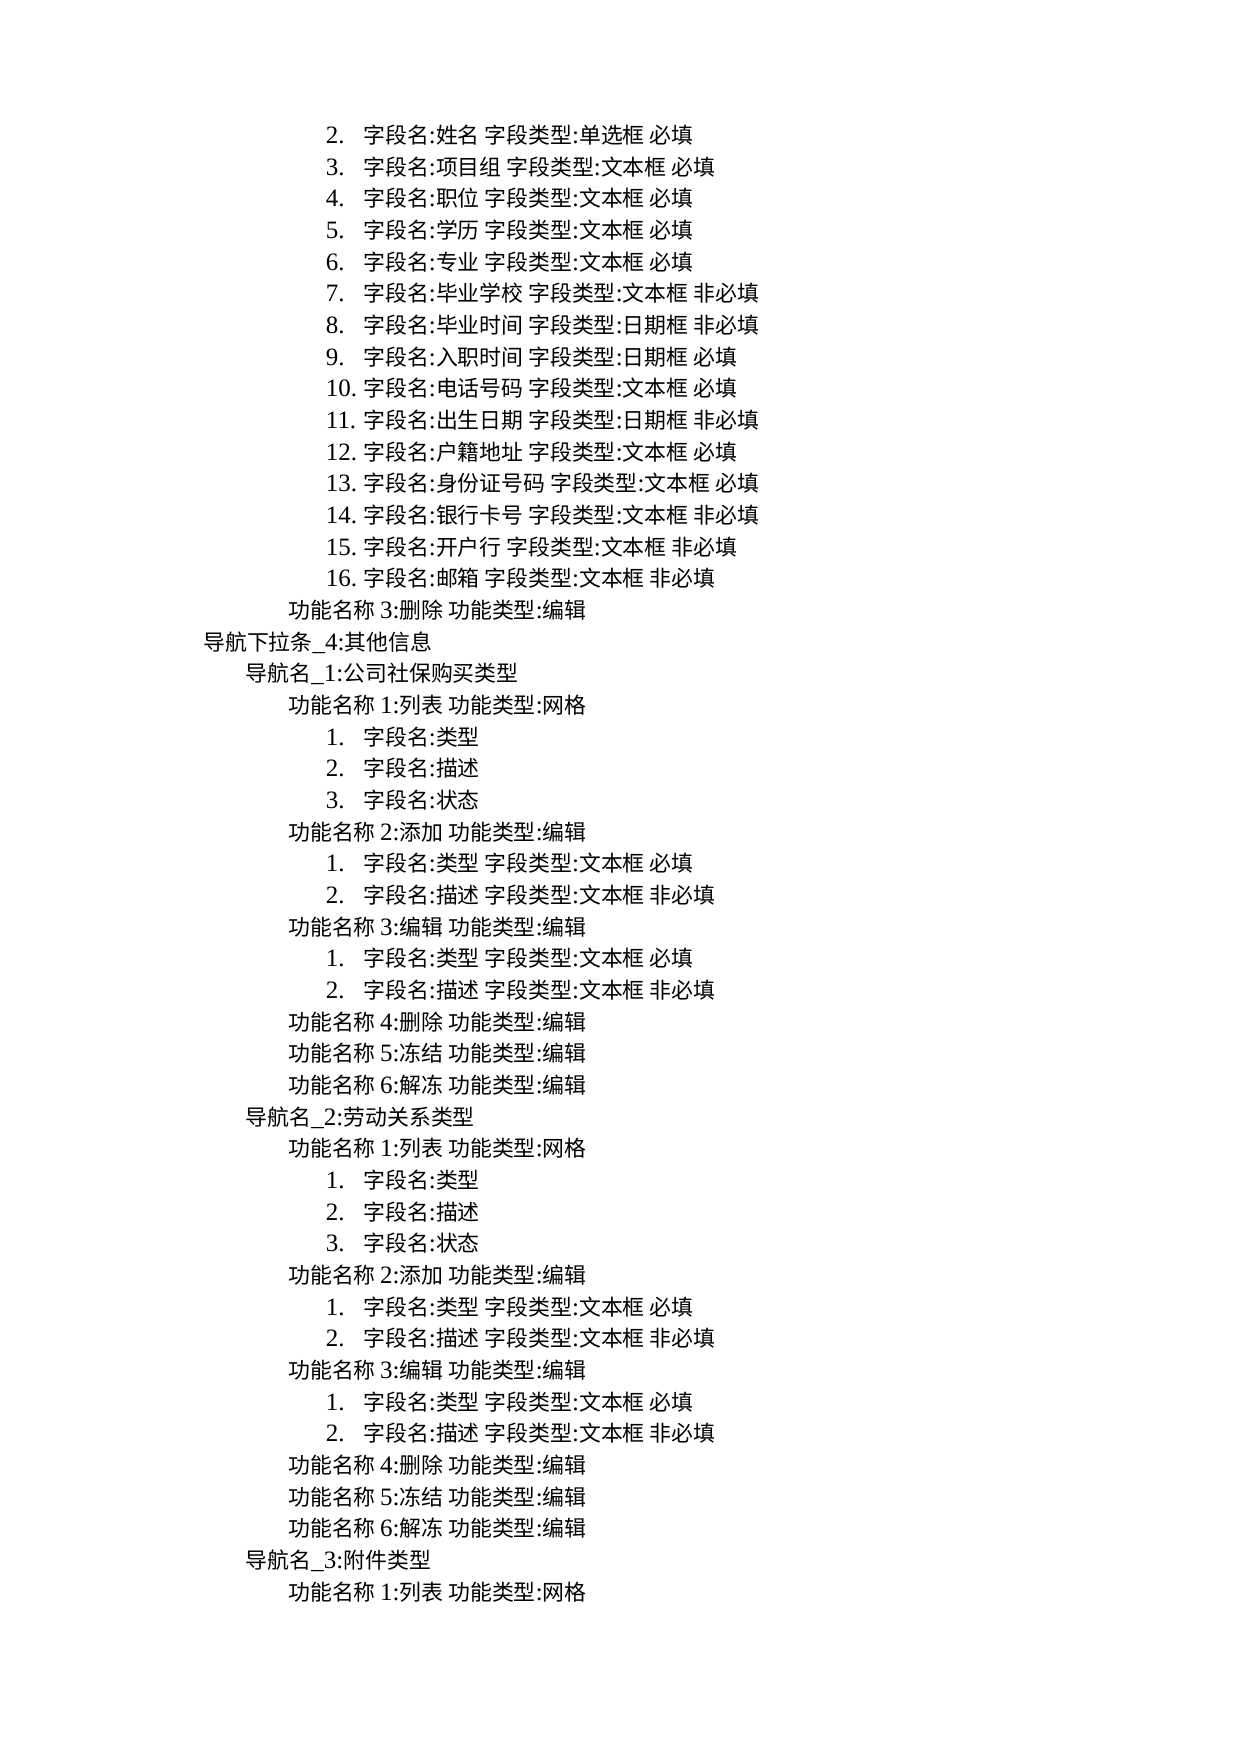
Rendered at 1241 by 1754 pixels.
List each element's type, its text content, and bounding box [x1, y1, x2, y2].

list 字段名:类型 字段类型:文本框 必填 [326, 1385, 1122, 1416]
list 字段名:姓名 字段类型:单选框 必填 [326, 118, 1122, 150]
list 字段名:类型 字段类型:文本框 必填 [326, 941, 1122, 973]
list 字段名:邮箱 字段类型:文本框 非必填 [326, 561, 1122, 593]
list 字段名:描述 [326, 1195, 1122, 1226]
list 字段名:开户行 字段类型:文本框 非必填 [326, 530, 1122, 561]
text 功能名称3:删除 功能类型:编辑 [118, 593, 1122, 625]
text 功能名称1:列表 功能类型:网格 [118, 1575, 1122, 1606]
text 功能名称6:解冻 功能类型:编辑 [118, 1511, 1122, 1543]
list 字段名:银行卡号 字段类型:文本框 非必填 [326, 498, 1122, 530]
text 导航名_2:劳动关系类型 [118, 1100, 1122, 1131]
list 字段名:学历 字段类型:文本框 必填 [326, 213, 1122, 245]
list 字段名:职位 字段类型:文本框 必填 [326, 181, 1122, 213]
list 字段名:毕业时间 字段类型:日期框 非必填 [326, 308, 1122, 340]
list 字段名:入职时间 字段类型:日期框 必填 [326, 340, 1122, 371]
list 字段名:状态 [326, 783, 1122, 815]
list 字段名:出生日期 字段类型:日期框 非必填 [326, 403, 1122, 435]
text 导航名_1:公司社保购买类型 [118, 656, 1122, 688]
text 功能名称5:冻结 功能类型:编辑 [118, 1036, 1122, 1068]
text 功能名称2:添加 功能类型:编辑 [118, 815, 1122, 846]
list 字段名:描述 [326, 751, 1122, 783]
list 字段名:专业 字段类型:文本框 必填 [326, 245, 1122, 276]
list 字段名:身份证号码 字段类型:文本框 必填 [326, 466, 1122, 498]
text 功能名称3:编辑 功能类型:编辑 [118, 910, 1122, 941]
text 功能名称4:删除 功能类型:编辑 [118, 1005, 1122, 1036]
list 字段名:描述 字段类型:文本框 非必填 [326, 878, 1122, 910]
list 字段名:类型 [326, 720, 1122, 751]
list 字段名:毕业学校 字段类型:文本框 非必填 [326, 276, 1122, 308]
list 字段名:电话号码 字段类型:文本框 必填 [326, 371, 1122, 403]
list 字段名:类型 [326, 1163, 1122, 1195]
text 功能名称4:删除 功能类型:编辑 [118, 1448, 1122, 1480]
text 导航名_3:附件类型 [118, 1543, 1122, 1575]
text 功能名称3:编辑 功能类型:编辑 [118, 1353, 1122, 1385]
text 功能名称2:添加 功能类型:编辑 [118, 1258, 1122, 1290]
text 功能名称6:解冻 功能类型:编辑 [118, 1068, 1122, 1100]
text 功能名称5:冻结 功能类型:编辑 [118, 1480, 1122, 1511]
list 字段名:描述 字段类型:文本框 非必填 [326, 1321, 1122, 1353]
list 字段名:户籍地址 字段类型:文本框 必填 [326, 435, 1122, 466]
list 字段名:描述 字段类型:文本框 非必填 [326, 1416, 1122, 1448]
list 字段名:类型 字段类型:文本框 必填 [326, 846, 1122, 878]
list 字段名:描述 字段类型:文本框 非必填 [326, 973, 1122, 1005]
list 字段名:类型 字段类型:文本框 必填 [326, 1290, 1122, 1321]
text 导航下拉条_4:其他信息 [118, 625, 1122, 656]
text 功能名称1:列表 功能类型:网格 [118, 688, 1122, 720]
list 字段名:状态 [326, 1226, 1122, 1258]
text 功能名称1:列表 功能类型:网格 [118, 1131, 1122, 1163]
list 字段名:项目组 字段类型:文本框 必填 [326, 150, 1122, 181]
